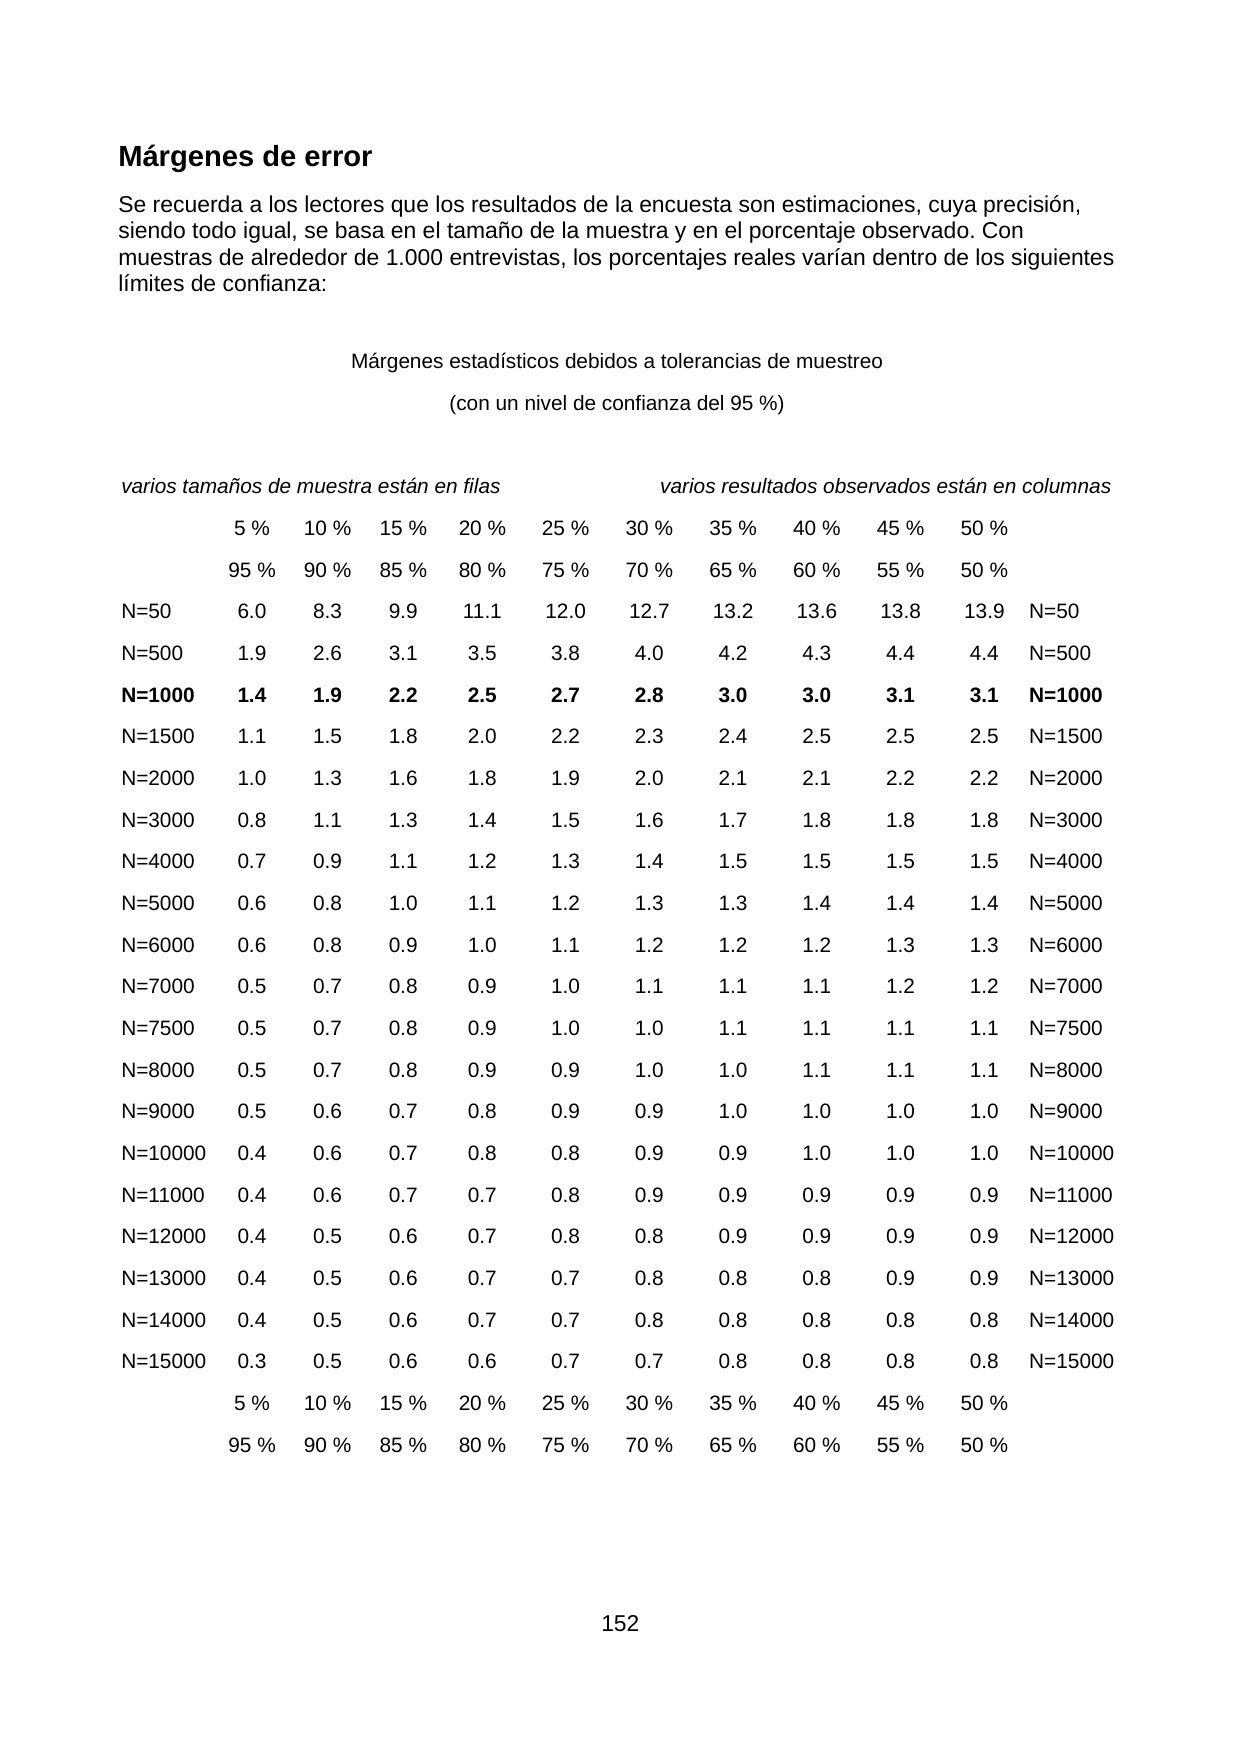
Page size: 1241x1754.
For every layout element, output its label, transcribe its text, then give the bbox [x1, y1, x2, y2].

table_cell 0,4 [214, 1299, 289, 1341]
table_cell N=7500 [118, 1007, 214, 1049]
table_cell 13,8 [859, 591, 942, 632]
table_cell varios tamaños de muestra están en filas [118, 466, 523, 507]
table_cell 1,1 [691, 966, 775, 1007]
table_cell N=7000 [118, 966, 214, 1007]
table_cell 1,8 [775, 799, 858, 841]
table_cell 0,7 [524, 1257, 607, 1299]
table_cell N=10000 [118, 1132, 214, 1174]
table_cell [118, 1424, 214, 1466]
table_cell 3,0 [775, 674, 858, 716]
table_cell 20 % [441, 1382, 523, 1424]
table_cell 0,6 [365, 1299, 441, 1341]
table_cell 4,3 [775, 632, 858, 674]
table_cell 35 % [691, 507, 775, 549]
table_cell 25 % [524, 1382, 607, 1424]
table_cell 1,5 [524, 799, 607, 841]
table_cell N=14000 [118, 1299, 214, 1341]
table_cell 4,4 [942, 632, 1026, 674]
table_cell 1,0 [775, 1091, 858, 1132]
table_cell 1,1 [365, 841, 441, 882]
table_cell 0,8 [365, 966, 441, 1007]
table_cell N=4000 [118, 841, 214, 882]
table_cell 1,1 [775, 1049, 858, 1091]
table_cell N=7500 [1026, 1007, 1122, 1049]
table_header [1026, 341, 1122, 382]
table_cell 50 % [942, 1424, 1026, 1466]
table_cell 1,4 [214, 674, 289, 716]
table_cell 95 % [214, 549, 289, 591]
table_cell 1,1 [942, 1007, 1026, 1049]
table_cell 3,8 [524, 632, 607, 674]
table_cell 0,4 [214, 1132, 289, 1174]
table_cell [691, 424, 775, 466]
table_cell [1026, 549, 1122, 591]
table_cell 4,4 [859, 632, 942, 674]
table_cell 80 % [441, 549, 523, 591]
table_cell 1,2 [859, 966, 942, 1007]
table_cell 45 % [859, 507, 942, 549]
table_cell 0,9 [859, 1174, 942, 1216]
table_cell [118, 549, 214, 591]
table_cell 85 % [365, 549, 441, 591]
table_cell 0,5 [214, 1049, 289, 1091]
table_cell [1026, 382, 1122, 424]
table_cell 1,4 [775, 882, 858, 924]
table_cell [441, 424, 523, 466]
table_cell 40 % [775, 507, 858, 549]
table_cell N=1500 [118, 716, 214, 757]
table_cell 2,5 [859, 716, 942, 757]
table_cell N=500 [1026, 632, 1122, 674]
table_cell N=1000 [1026, 674, 1122, 716]
table_cell 1,5 [775, 841, 858, 882]
table_cell 2,1 [691, 757, 775, 799]
table_cell 1,0 [524, 966, 607, 1007]
table_cell [524, 466, 607, 507]
table_cell 0,9 [942, 1174, 1026, 1216]
table_cell 0,8 [524, 1216, 607, 1257]
table_cell 50 % [942, 549, 1026, 591]
table_cell [118, 1382, 214, 1424]
table_cell 1,1 [775, 1007, 858, 1049]
table_cell [290, 424, 365, 466]
table_cell N=12000 [1026, 1216, 1122, 1257]
table_cell 0,7 [524, 1299, 607, 1341]
table_cell 1,4 [607, 841, 691, 882]
table_cell 0,6 [214, 882, 289, 924]
table_cell 1,4 [441, 799, 523, 841]
table_cell N=6000 [118, 924, 214, 966]
table_cell 0,8 [607, 1216, 691, 1257]
table_cell 0,6 [365, 1341, 441, 1382]
table_cell N=9000 [1026, 1091, 1122, 1132]
table_cell 0,8 [441, 1132, 523, 1174]
table_cell 0,8 [691, 1257, 775, 1299]
table_cell N=1000 [118, 674, 214, 716]
table_cell 0,9 [524, 1049, 607, 1091]
table_cell 0,9 [691, 1132, 775, 1174]
table_cell 0,9 [942, 1216, 1026, 1257]
table_cell 1,0 [607, 1007, 691, 1049]
table_cell [524, 424, 607, 466]
table_cell 0,9 [441, 966, 523, 1007]
table_cell 1,1 [214, 716, 289, 757]
table_cell 0,7 [524, 1341, 607, 1382]
table_cell 0,5 [214, 1091, 289, 1132]
table_cell 1,9 [524, 757, 607, 799]
table_cell 0,7 [607, 1341, 691, 1382]
table_cell 1,4 [942, 882, 1026, 924]
table_cell 0,6 [290, 1132, 365, 1174]
table_cell 55 % [859, 1424, 942, 1466]
table_cell [365, 424, 441, 466]
table_cell [118, 507, 214, 549]
table_cell 1,5 [859, 841, 942, 882]
table_cell 0,9 [775, 1174, 858, 1216]
table_cell 1,3 [859, 924, 942, 966]
table_cell 1,1 [607, 966, 691, 1007]
table_cell 2,8 [607, 674, 691, 716]
table_cell N=50 [1026, 591, 1122, 632]
table_cell 1,7 [691, 799, 775, 841]
table_cell 40 % [775, 1382, 858, 1424]
table_cell 0,4 [214, 1174, 289, 1216]
table_cell 50 % [942, 1382, 1026, 1424]
table_cell 95 % [214, 1424, 289, 1466]
table_cell 0,7 [365, 1091, 441, 1132]
table_cell 0,9 [441, 1049, 523, 1091]
table_cell 1,9 [290, 674, 365, 716]
table_cell 0,6 [365, 1216, 441, 1257]
table_cell 30 % [607, 507, 691, 549]
table_cell 2,5 [942, 716, 1026, 757]
table_cell [942, 424, 1026, 466]
table_cell N=8000 [118, 1049, 214, 1091]
table_cell N=15000 [118, 1341, 214, 1382]
table_cell 1,8 [365, 716, 441, 757]
table_cell N=10000 [1026, 1132, 1122, 1174]
table_cell 0,8 [214, 799, 289, 841]
table_cell 1,9 [214, 632, 289, 674]
table_cell 0,9 [290, 841, 365, 882]
table_cell N=8000 [1026, 1049, 1122, 1091]
table_cell 0,8 [365, 1049, 441, 1091]
table_cell 4,2 [691, 632, 775, 674]
table_cell 1,0 [214, 757, 289, 799]
table_cell 65 % [691, 549, 775, 591]
table_cell 0,6 [290, 1091, 365, 1132]
table_cell 0,8 [691, 1299, 775, 1341]
table_cell 0,5 [290, 1257, 365, 1299]
table_cell 13,6 [775, 591, 858, 632]
table_cell 0,7 [365, 1132, 441, 1174]
table_cell 0,6 [214, 924, 289, 966]
table_cell [1026, 1424, 1122, 1466]
table_cell 1,1 [942, 1049, 1026, 1091]
table_cell 2,6 [290, 632, 365, 674]
table_cell 3,1 [942, 674, 1026, 716]
table_cell 0,9 [441, 1007, 523, 1049]
table_cell 1,0 [691, 1049, 775, 1091]
table_header [118, 341, 214, 382]
table_cell [1026, 424, 1122, 466]
table_cell 0,9 [775, 1216, 858, 1257]
table_cell 9,9 [365, 591, 441, 632]
table_cell 1,2 [607, 924, 691, 966]
table_cell 0,5 [214, 1007, 289, 1049]
table_cell 60 % [775, 1424, 858, 1466]
table_cell 3,1 [365, 632, 441, 674]
table_cell 0,9 [607, 1132, 691, 1174]
table_cell 1,3 [607, 882, 691, 924]
table_cell 90 % [290, 549, 365, 591]
table_cell 2,2 [942, 757, 1026, 799]
table_cell 0,7 [290, 1007, 365, 1049]
table_cell 1,1 [859, 1049, 942, 1091]
table_cell 0,9 [691, 1174, 775, 1216]
table_cell 0,9 [607, 1091, 691, 1132]
table_cell 0,7 [290, 1049, 365, 1091]
table_cell 0,9 [524, 1091, 607, 1132]
table_cell 0,8 [524, 1174, 607, 1216]
table_cell (con un nivel de confianza del 95 %) [214, 382, 1026, 424]
table_cell 0,8 [942, 1341, 1026, 1382]
table_cell 1,5 [290, 716, 365, 757]
table_cell 12,7 [607, 591, 691, 632]
table_cell 12,0 [524, 591, 607, 632]
table_cell 0,9 [859, 1216, 942, 1257]
table_cell 0,8 [524, 1132, 607, 1174]
table_cell 0,8 [775, 1257, 858, 1299]
table_cell 30 % [607, 1382, 691, 1424]
table_cell 1,6 [607, 799, 691, 841]
table_cell N=11000 [1026, 1174, 1122, 1216]
table_cell 2,2 [524, 716, 607, 757]
table_cell [859, 424, 942, 466]
table_cell 75 % [524, 549, 607, 591]
table_cell 0,6 [441, 1341, 523, 1382]
table_cell N=9000 [118, 1091, 214, 1132]
table_cell 0,8 [441, 1091, 523, 1132]
table_cell 0,8 [607, 1299, 691, 1341]
table_cell N=3000 [1026, 799, 1122, 841]
table_cell 2,5 [441, 674, 523, 716]
table_cell 13,2 [691, 591, 775, 632]
table_cell N=50 [118, 591, 214, 632]
table_cell 1,1 [524, 924, 607, 966]
table_cell 0,6 [365, 1257, 441, 1299]
table_cell 1,2 [942, 966, 1026, 1007]
table_cell 1,1 [775, 966, 858, 1007]
table_cell 5 % [214, 507, 289, 549]
table_cell [214, 424, 289, 466]
table_cell 0,7 [441, 1174, 523, 1216]
table_cell 1,6 [365, 757, 441, 799]
table_cell N=14000 [1026, 1299, 1122, 1341]
table_cell 1,0 [859, 1091, 942, 1132]
table_cell 1,0 [365, 882, 441, 924]
table_cell 3,0 [691, 674, 775, 716]
table_cell 13,9 [942, 591, 1026, 632]
table_cell N=1500 [1026, 716, 1122, 757]
table_cell 0,4 [214, 1216, 289, 1257]
table_cell 1,0 [942, 1132, 1026, 1174]
table_cell 1,1 [691, 1007, 775, 1049]
table_cell 0,6 [290, 1174, 365, 1216]
table_cell 1,1 [290, 799, 365, 841]
table_cell 0,5 [290, 1341, 365, 1382]
table_cell 4,0 [607, 632, 691, 674]
table_cell 1,1 [859, 1007, 942, 1049]
table_cell 0,5 [290, 1216, 365, 1257]
table_cell 90 % [290, 1424, 365, 1466]
table_cell 1,0 [859, 1132, 942, 1174]
table_cell N=5000 [118, 882, 214, 924]
table_cell 85 % [365, 1424, 441, 1466]
table_cell 55 % [859, 549, 942, 591]
table_cell N=5000 [1026, 882, 1122, 924]
table_cell 1,2 [524, 882, 607, 924]
table_cell 0,8 [607, 1257, 691, 1299]
table_cell 65 % [691, 1424, 775, 1466]
table_cell 2,2 [859, 757, 942, 799]
table_cell 1,2 [691, 924, 775, 966]
table_cell N=3000 [118, 799, 214, 841]
table_cell 45 % [859, 1382, 942, 1424]
table_cell N=4000 [1026, 841, 1122, 882]
table_cell 0,5 [290, 1299, 365, 1341]
table_cell 6,0 [214, 591, 289, 632]
table_cell N=500 [118, 632, 214, 674]
table_cell 10 % [290, 507, 365, 549]
table_cell 0,8 [942, 1299, 1026, 1341]
table_cell 1,2 [775, 924, 858, 966]
table_cell 0,3 [214, 1341, 289, 1382]
table_cell 0,7 [290, 966, 365, 1007]
table_cell 3,5 [441, 632, 523, 674]
table_cell [775, 424, 858, 466]
table_cell 0,9 [607, 1174, 691, 1216]
table_cell 0,7 [441, 1257, 523, 1299]
table_cell 0,9 [859, 1257, 942, 1299]
table_cell 1,8 [859, 799, 942, 841]
table_cell N=13000 [118, 1257, 214, 1299]
table_cell 1,3 [365, 799, 441, 841]
table_cell 0,8 [775, 1341, 858, 1382]
table_cell N=2000 [1026, 757, 1122, 799]
table_cell 0,8 [775, 1299, 858, 1341]
table_cell [607, 424, 691, 466]
table_cell 0,7 [365, 1174, 441, 1216]
table_cell 1,1 [441, 882, 523, 924]
table_cell 1,2 [441, 841, 523, 882]
table_cell 0,9 [365, 924, 441, 966]
table_header Márgenes estadísticos debidos a tolerancias de muestreo [214, 341, 1026, 382]
table_cell N=7000 [1026, 966, 1122, 1007]
table_cell 0,9 [942, 1257, 1026, 1299]
table_cell 1,0 [607, 1049, 691, 1091]
table_cell 60 % [775, 549, 858, 591]
table_cell 0,8 [691, 1341, 775, 1382]
table_cell 1,5 [691, 841, 775, 882]
table_cell 3,1 [859, 674, 942, 716]
table_cell 1,0 [691, 1091, 775, 1132]
table_cell 15 % [365, 507, 441, 549]
table_cell 2,2 [365, 674, 441, 716]
table_cell [118, 424, 214, 466]
table_cell 0,8 [290, 882, 365, 924]
table_cell 5 % [214, 1382, 289, 1424]
table_cell 0,9 [691, 1216, 775, 1257]
table_cell 2,5 [775, 716, 858, 757]
table_cell N=12000 [118, 1216, 214, 1257]
table_cell 1,3 [524, 841, 607, 882]
table_cell 10 % [290, 1382, 365, 1424]
table_cell 2,7 [524, 674, 607, 716]
table_cell 1,3 [942, 924, 1026, 966]
table_cell 70 % [607, 549, 691, 591]
subtitle Márgenes de error [118, 139, 1122, 172]
table_cell 1,3 [691, 882, 775, 924]
table_cell 0,8 [290, 924, 365, 966]
table_cell 80 % [441, 1424, 523, 1466]
table_cell varios resultados observados están en columnas [607, 466, 1122, 507]
text Se recuerda a los lectores que los resultados de la encuesta son estimaciones, cuya precisión, siendo todo igual, se basa en el tamaño de la muestra y en el porcentaje observado. Con muestras de alrededor de 1.000 entrevistas, los porcentajes reales varían dentro de los siguientes límites de confianza: [118, 191, 1122, 296]
table_cell 0,8 [365, 1007, 441, 1049]
table_cell 25 % [524, 507, 607, 549]
table_cell 0,7 [441, 1216, 523, 1257]
table_cell 75 % [524, 1424, 607, 1466]
table_cell 1,3 [290, 757, 365, 799]
table_cell N=11000 [118, 1174, 214, 1216]
table_cell 0,8 [859, 1341, 942, 1382]
table_cell 0,8 [859, 1299, 942, 1341]
table_cell N=2000 [118, 757, 214, 799]
table_cell [1026, 507, 1122, 549]
table_cell 2,4 [691, 716, 775, 757]
table_cell 1,0 [441, 924, 523, 966]
table_cell 15 % [365, 1382, 441, 1424]
table_cell 0,7 [441, 1299, 523, 1341]
table_cell 2,3 [607, 716, 691, 757]
table_cell 2,0 [441, 716, 523, 757]
table_cell [1026, 1382, 1122, 1424]
table_cell 1,4 [859, 882, 942, 924]
table_cell 1,5 [942, 841, 1026, 882]
table_cell 20 % [441, 507, 523, 549]
table_cell 35 % [691, 1382, 775, 1424]
table_cell 0,4 [214, 1257, 289, 1299]
table_cell 8,3 [290, 591, 365, 632]
table_cell 0,5 [214, 966, 289, 1007]
table_cell 11,1 [441, 591, 523, 632]
table_cell 2,0 [607, 757, 691, 799]
table_cell 1,0 [942, 1091, 1026, 1132]
table_cell 2,1 [775, 757, 858, 799]
table_cell N=13000 [1026, 1257, 1122, 1299]
table_cell [118, 382, 214, 424]
table_cell 1,0 [775, 1132, 858, 1174]
table_cell 0,7 [214, 841, 289, 882]
table_cell 70 % [607, 1424, 691, 1466]
table_cell 1,0 [524, 1007, 607, 1049]
table_cell 50 % [942, 507, 1026, 549]
table_cell 1,8 [441, 757, 523, 799]
table_cell 1,8 [942, 799, 1026, 841]
table_cell N=15000 [1026, 1341, 1122, 1382]
table_cell N=6000 [1026, 924, 1122, 966]
